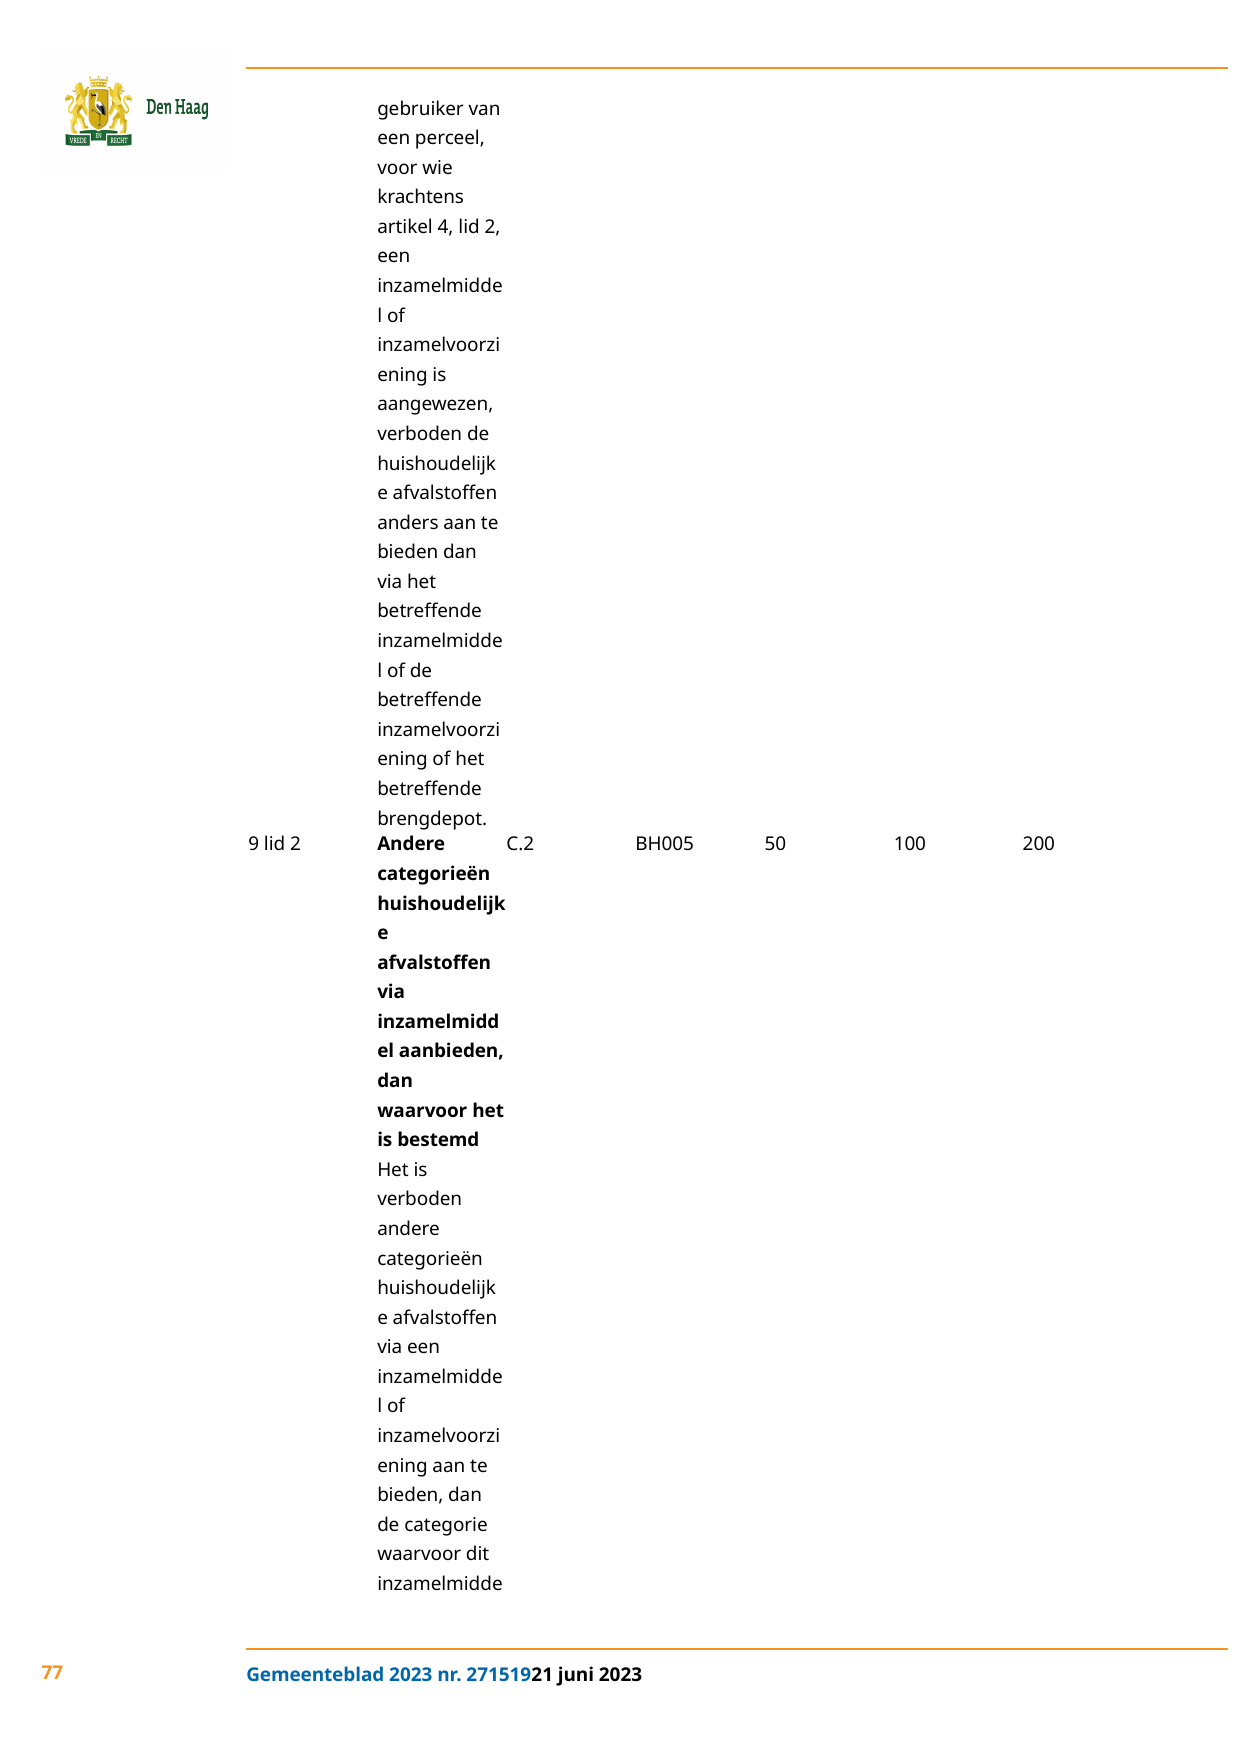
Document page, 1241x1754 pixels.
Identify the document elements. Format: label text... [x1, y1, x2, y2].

table_cell [894, 95, 1022, 831]
table_cell [764, 95, 893, 831]
table_cell 100 [894, 831, 1022, 1596]
table_cell Andere categorieën huishoudelijke afvalstoffen via inzamelmiddel aanbieden, dan waarvoor het is bestemd Het is verboden andere categorieën huishoudelijke afvalstoffen via een inzamelmiddel of inzamelvoorziening aan te bieden, dan de categorie waarvoor dit inzamelmidde [377, 831, 506, 1596]
table_cell [635, 95, 764, 831]
table_cell 9 lid 2 [248, 831, 377, 1596]
table_cell C.2 [506, 831, 635, 1596]
table_cell [1023, 95, 1152, 831]
picture [41, 47, 231, 172]
table_cell 50 [764, 831, 893, 1596]
table_cell [506, 95, 635, 831]
table_cell 200 [1023, 831, 1152, 1596]
table_cell gebruiker van een perceel, voor wie krachtens artikel 4, lid 2, een inzamelmiddel of inzamelvoorziening is aangewezen, verboden de huishoudelijke afvalstoffen anders aan te bieden dan via het betreffende inzamelmiddel of de betreffende inzamelvoorziening of het betreffende brengdepot. [377, 95, 506, 831]
table_cell BH005 [635, 831, 764, 1596]
table_cell [248, 95, 377, 831]
